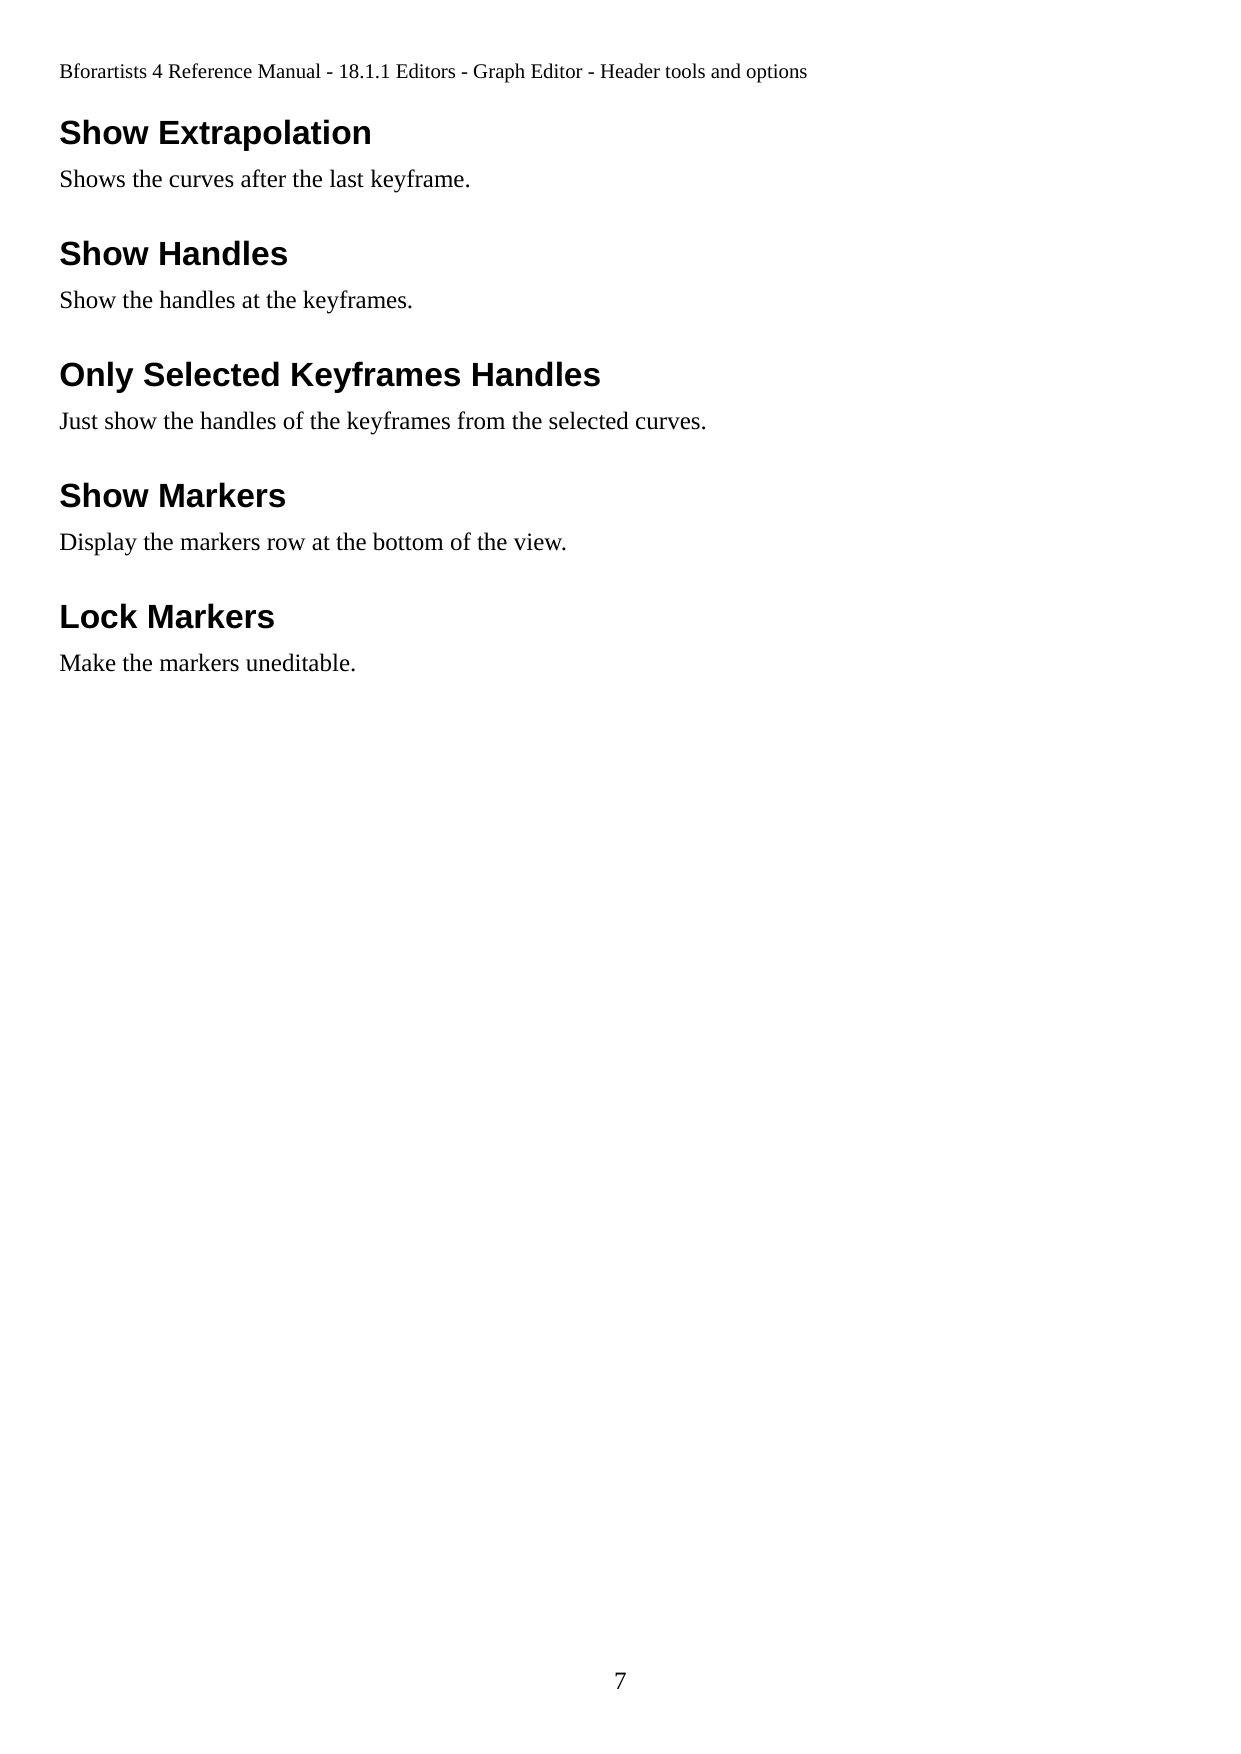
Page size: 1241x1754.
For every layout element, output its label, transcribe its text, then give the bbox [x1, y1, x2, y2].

text Just show the handles of the keyframes from the selected curves. [59, 406, 1181, 434]
text Make the markers uneditable. [59, 648, 1181, 677]
subtitle Lock Markers [59, 597, 1181, 635]
subtitle Show Handles [59, 234, 1181, 272]
text Shows the curves after the last keyframe. [59, 164, 1181, 192]
subtitle Show Extrapolation [59, 113, 1181, 151]
text Show the handles at the keyframes. [59, 285, 1181, 313]
subtitle Only Selected Keyframes Handles [59, 355, 1181, 393]
subtitle Show Markers [59, 476, 1181, 514]
text Display the markers row at the bottom of the view. [59, 527, 1181, 556]
